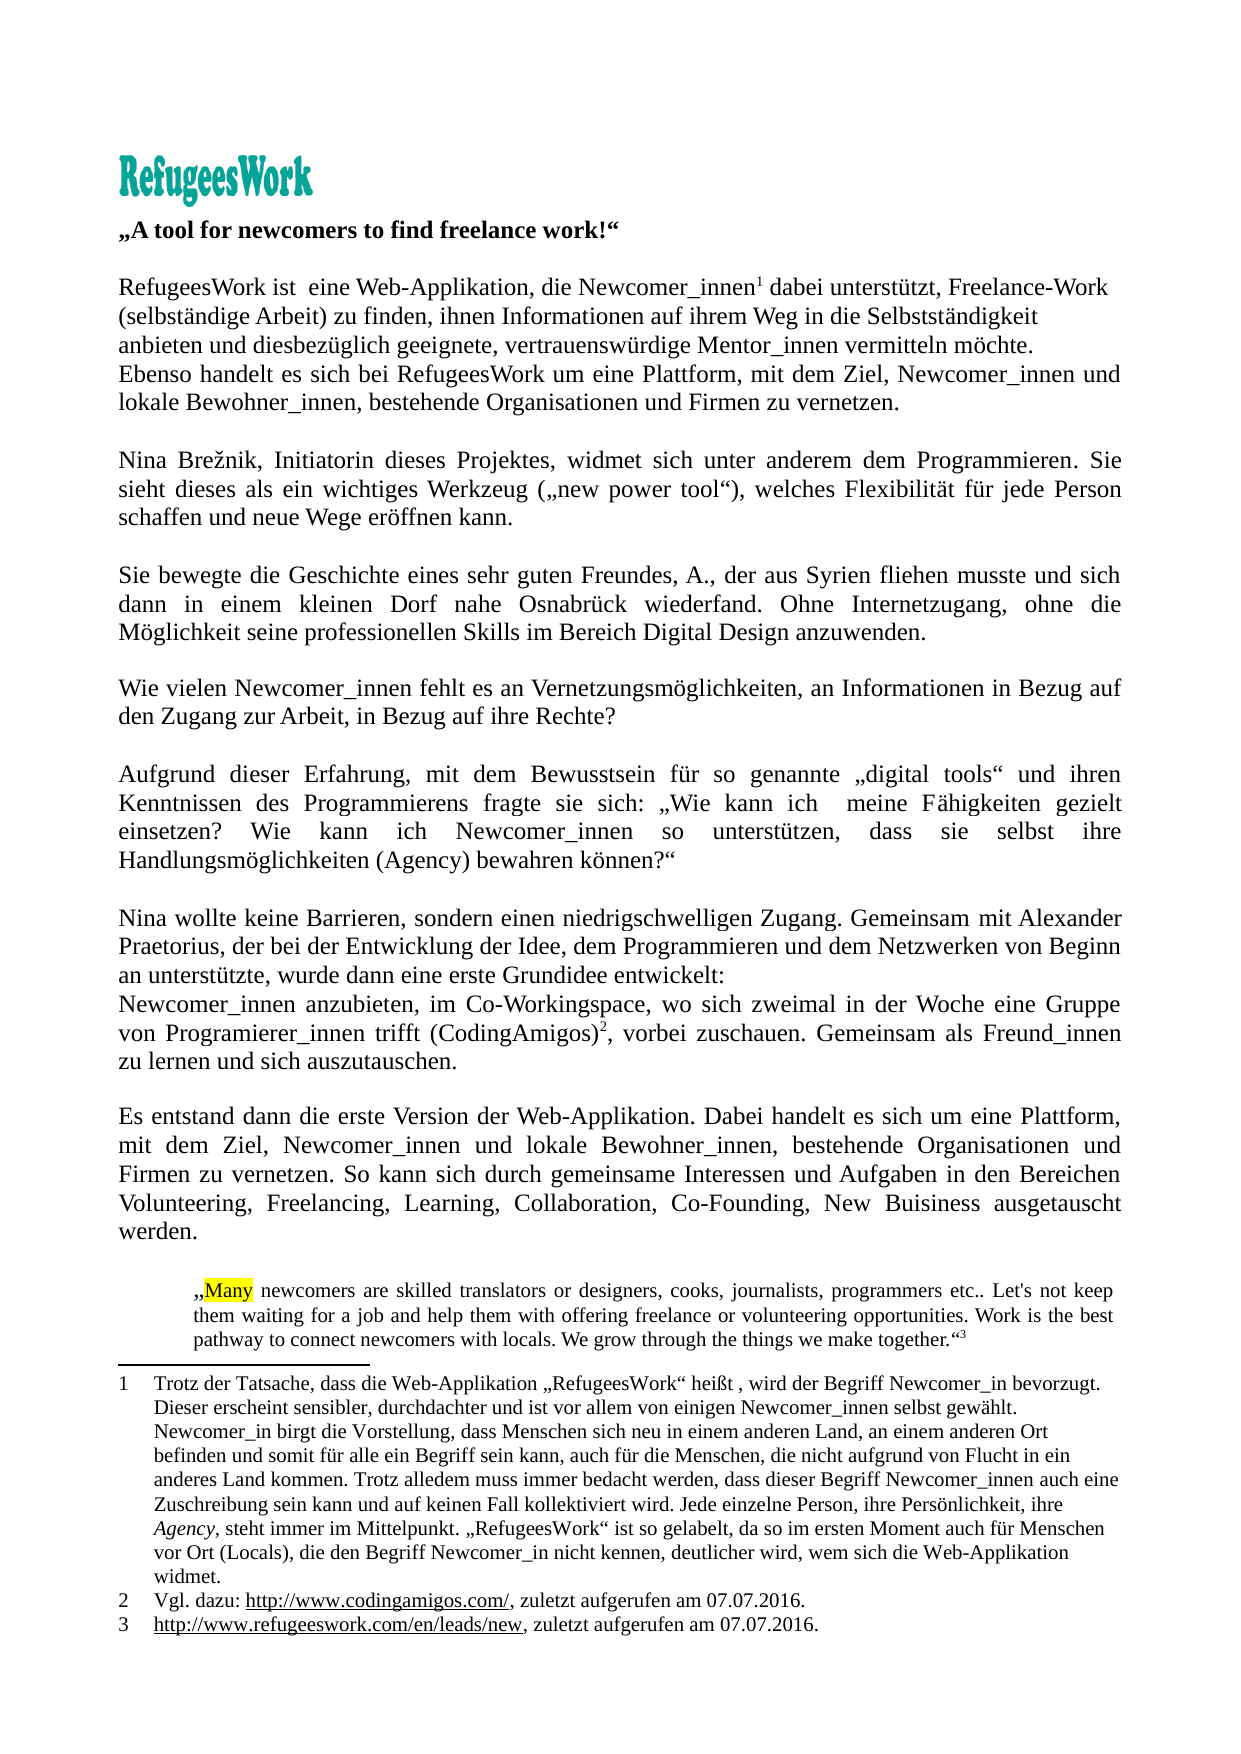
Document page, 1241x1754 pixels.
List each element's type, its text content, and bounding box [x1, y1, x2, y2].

text Vgl. dazu: http://www.codingamigos.com/, zuletzt aufgerufen am 07.07.2016. [118, 1588, 1122, 1612]
text Trotz der Tatsache, dass die Web-Applikation „RefugeesWork“ heißt , wird der Begriff Newcomer_in bevorzugt. Dieser erscheint sensibler, durchdachter und ist vor allem von einigen Newcomer_innen selbst gewählt. Newcomer_in birgt die Vorstellung, dass Menschen sich neu in einem anderen Land, an einem anderen Ort befinden und somit für alle ein Begriff sein kann, auch für die Menschen, die nicht aufgrund von Flucht in ein anderes Land kommen. Trotz alledem muss immer bedacht werden, dass dieser Begriff Newcomer_innen auch eine Zuschreibung sein kann und auf keinen Fall kollektiviert wird. Jede einzelne Person, ihre Persönlichkeit, ihre Agency, steht immer im Mittelpunkt. „RefugeesWork“ ist so gelabelt, da so im ersten Moment auch für Menschen vor Ort (Locals), die den Begriff Newcomer_in nicht kennen, deutlicher wird, wem sich die Web-Applikation widmet. [118, 1371, 1122, 1588]
text Wie vielen Newcomer_innen fehlt es an Vernetzungsmöglichkeiten, an Informationen in Bezug auf den Zugang zur Arbeit, in Bezug auf ihre Rechte? [118, 673, 1122, 730]
text http://www.refugeeswork.com/en/leads/new, zuletzt aufgerufen am 07.07.2016. [118, 1612, 1122, 1636]
text Ebenso handelt es sich bei RefugeesWork um eine Plattform, mit dem Ziel, Newcomer_innen und lokale Bewohner_innen, bestehende Organisationen und Firmen zu vernetzen. [118, 359, 1122, 416]
text Es entstand dann die erste Version der Web-Applikation. Dabei handelt es sich um eine Plattform, mit dem Ziel, Newcomer_innen und lokale Bewohner_innen, bestehende Organisationen und Firmen zu vernetzen. So kann sich durch gemeinsame Interessen und Aufgaben in den Bereichen Volunteering, Freelancing, Learning, Collaboration, Co-Founding, New Buisiness ausgetauscht werden. [118, 1101, 1122, 1245]
text Nina wollte keine Barrieren, sondern einen niedrigschwelligen Zugang. Gemeinsam mit Alexander Praetorius, der bei der Entwicklung der Idee, dem Programmieren und dem Netzwerken von Beginn an unterstützte, wurde dann eine erste Grundidee entwickelt: [118, 903, 1122, 989]
text Sie bewegte die Geschichte eines sehr guten Freundes, A., der aus Syrien fliehen musste und sich dann in einem kleinen Dorf nahe Osnabrück wiederfand. Ohne Internetzugang, ohne die Möglichkeit seine professionellen Skills im Bereich Digital Design anzuwenden. [118, 560, 1122, 646]
text „Many newcomers are skilled translators or designers, cooks, journalists, programmers etc.. Let's not keep them waiting for a job and help them with offering freelance or volunteering opportunities. Work is the best pathway to connect newcomers with locals. We grow through the things we make together.“ [118, 1274, 1122, 1351]
text Newcomer_innen anzubieten, im Co-Workingspace, wo sich zweimal in der Woche eine Gruppe von Programierer_innen trifft (CodingAmigos), vorbei zuschauen. Gemeinsam als Freund_innen zu lernen und sich auszutauschen. [118, 989, 1122, 1075]
text Nina Brežnik, Initiatorin dieses Projektes, widmet sich unter anderem dem Programmieren. Sie sieht dieses als ein wichtiges Werkzeug („new power tool“), welches Flexibilität für jede Person schaffen und neue Wege eröffnen kann. [118, 445, 1122, 531]
text Aufgrund dieser Erfahrung, mit dem Bewusstsein für so genannte „digital tools“ und ihren Kenntnissen des Programmierens fragte sie sich: „Wie kann ich meine Fähigkeiten gezielt einsetzen? Wie kann ich Newcomer_innen so unterstützen, dass sie selbst ihre Handlungsmöglichkeiten (Agency) bewahren können?“ [118, 759, 1122, 874]
text RefugeesWork ist eine Web-Applikation, die Newcomer_innen dabei unterstützt, Freelance-Work (selbständige Arbeit) zu finden, ihnen Informationen auf ihrem Weg in die Selbstständigkeit anbieten und diesbezüglich geeignete, vertrauenswürdige Mentor_innen vermitteln möchte. [118, 272, 1122, 359]
text „A tool for newcomers to find freelance work!“ [118, 215, 1122, 244]
picture [118, 144, 314, 215]
